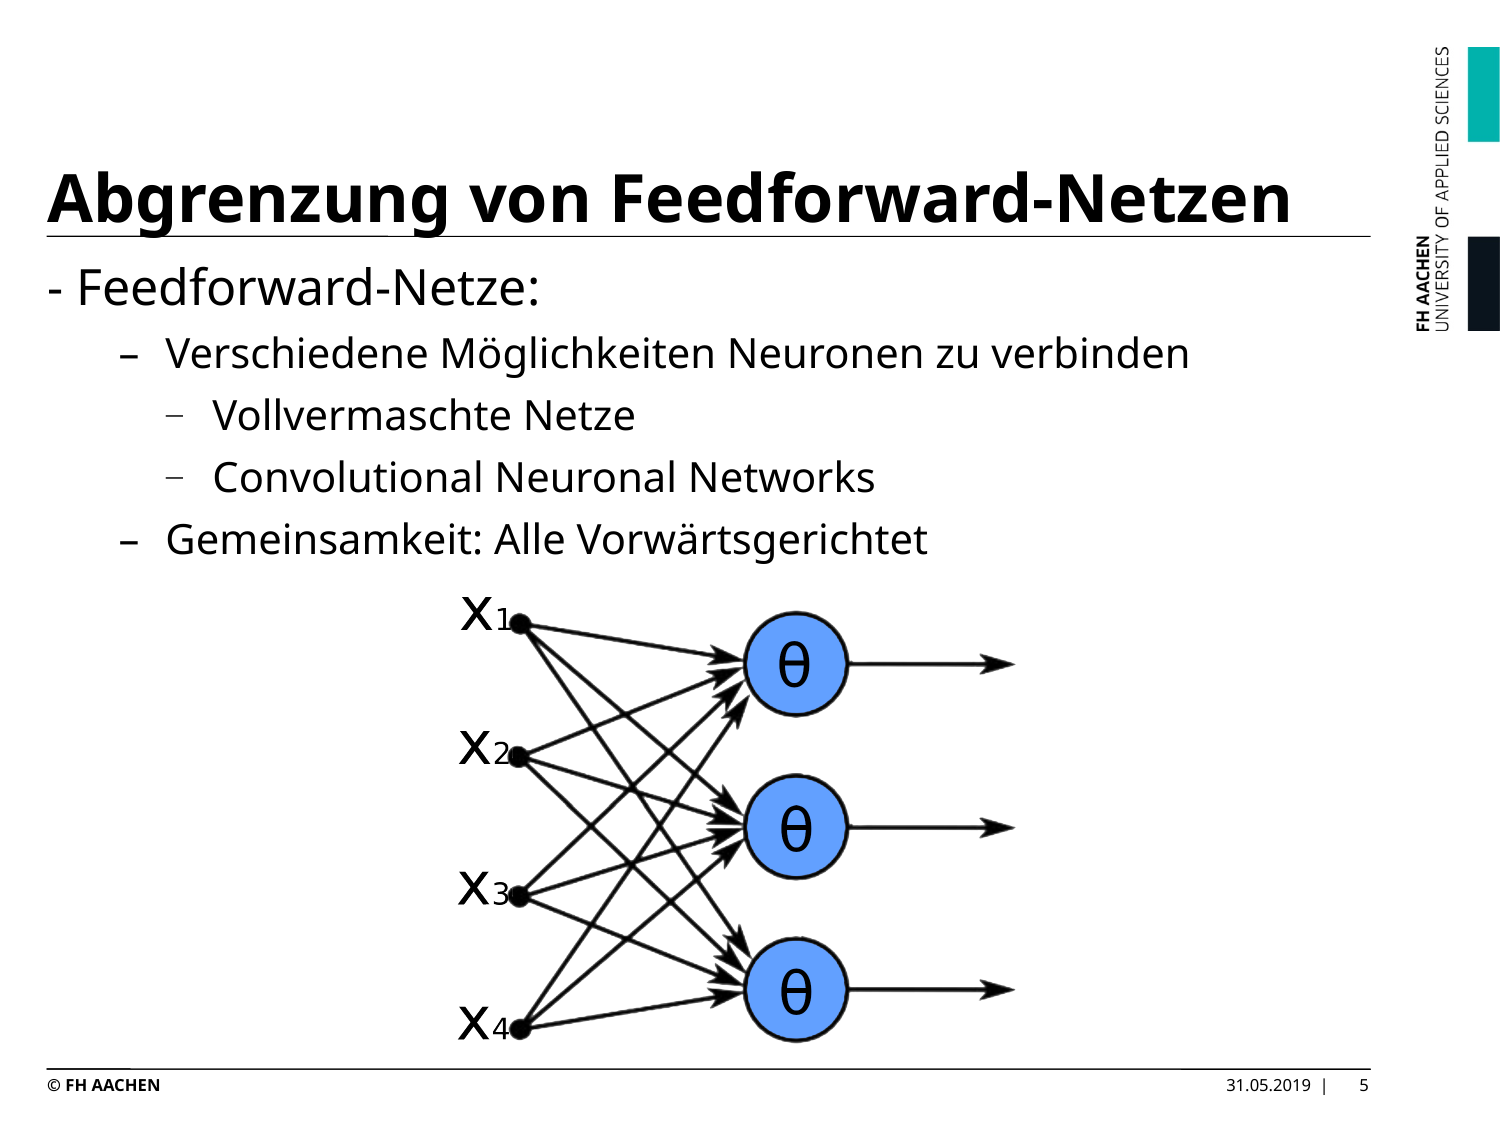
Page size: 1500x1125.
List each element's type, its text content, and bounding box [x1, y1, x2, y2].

picture [1404, 47, 1500, 331]
picture [452, 566, 1016, 1045]
list - Feedforward-Netze: Verschiedene Möglichkeiten Neuronen zu verbinden Vollvermaschte Netze Convolutional Neuronal Networks Gemeinsamkeit: Alle Vorwärtsgerichtet [47, 255, 1371, 1047]
title Abgrenzung von Feedforward-Netzen [47, 76, 1371, 237]
